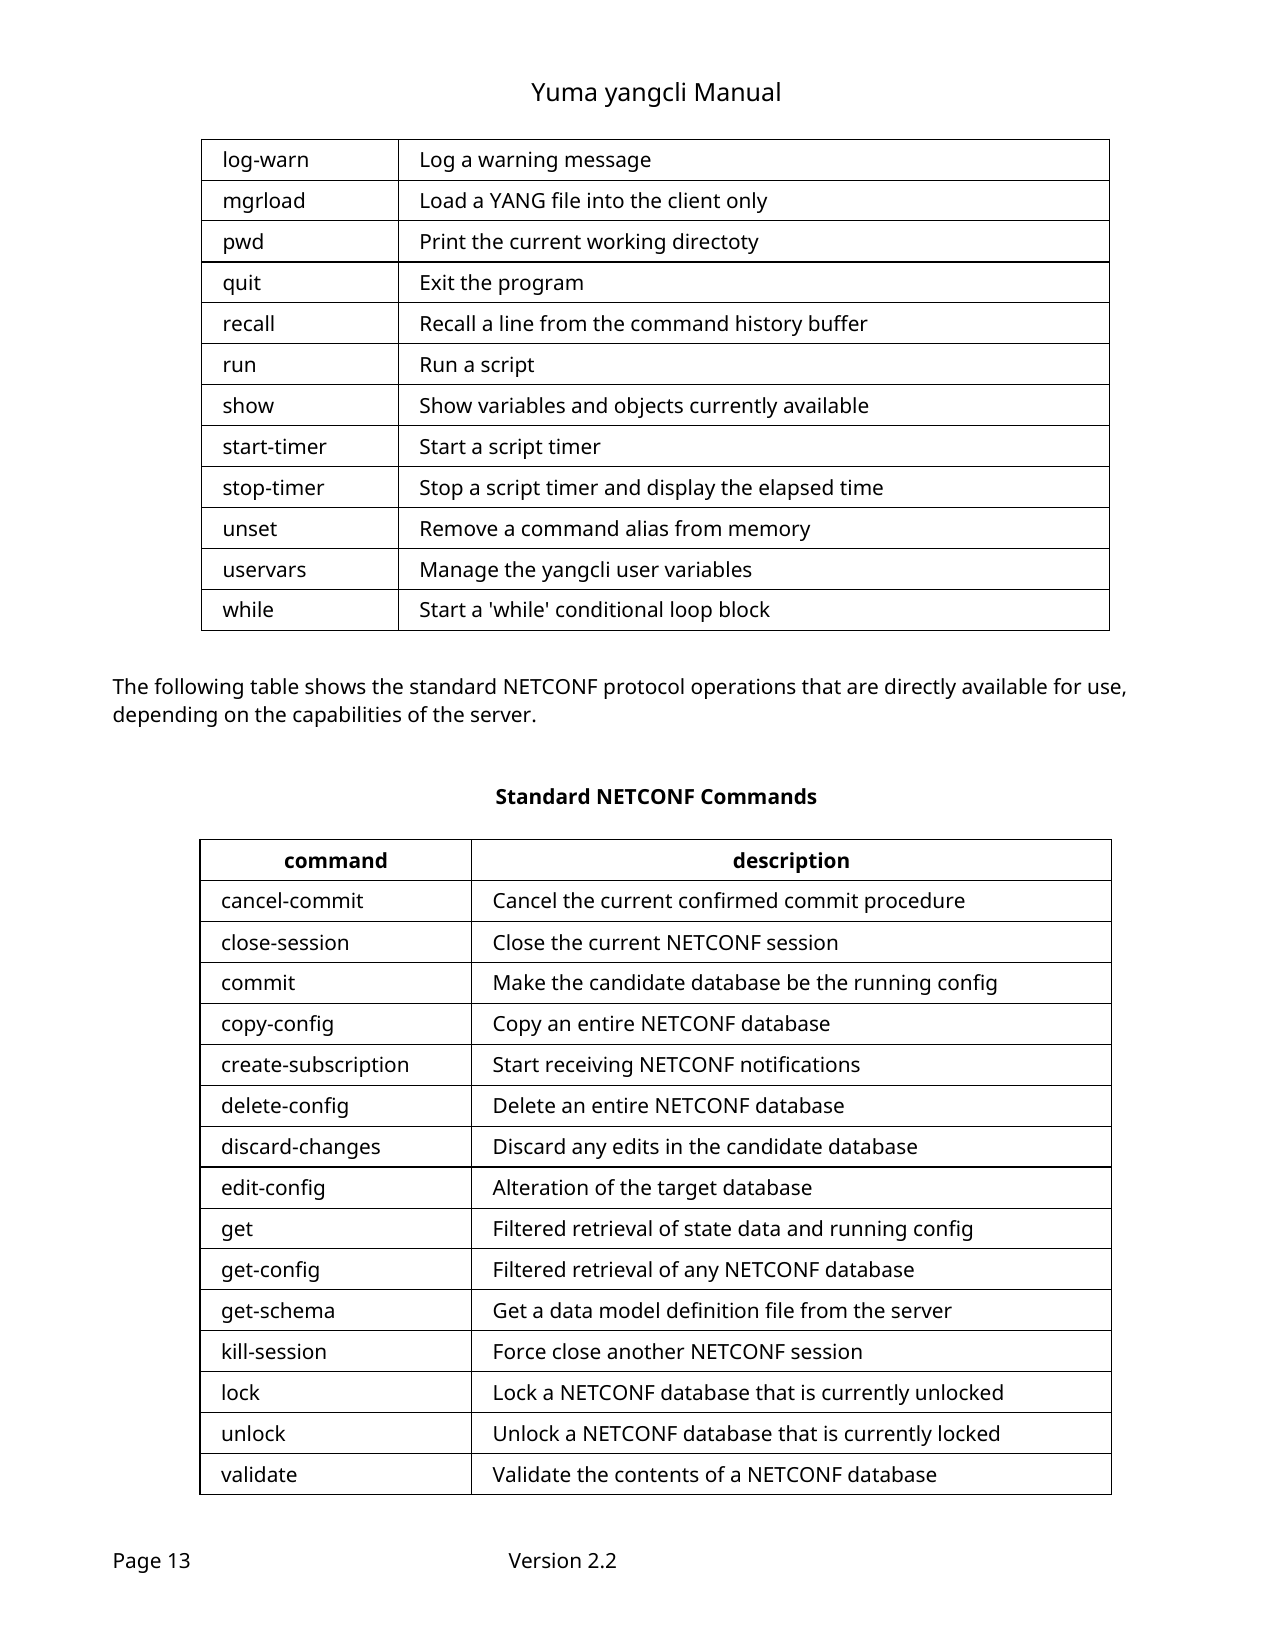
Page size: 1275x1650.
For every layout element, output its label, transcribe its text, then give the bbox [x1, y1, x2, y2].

table_cell get-config [201, 1249, 471, 1289]
table_cell delete-config [201, 1086, 471, 1126]
table_cell Lock a NETCONF database that is currently unlocked [472, 1372, 1111, 1412]
table_cell uservars [202, 549, 398, 589]
table_cell Start a 'while' conditional loop block [399, 590, 1109, 630]
table_cell Force close another NETCONF session [472, 1331, 1111, 1371]
table_cell recall [202, 303, 398, 343]
table_cell Copy an entire NETCONF database [472, 1004, 1111, 1044]
table_cell Show variables and objects currently available [399, 385, 1109, 425]
table_cell discard-changes [201, 1127, 471, 1166]
table_cell commit [201, 963, 471, 1003]
table_cell Start receiving NETCONF notifications [472, 1045, 1111, 1084]
table_cell Remove a command alias from memory [399, 508, 1109, 548]
table_cell while [202, 590, 398, 630]
table_cell Alteration of the target database [472, 1168, 1111, 1207]
table_cell unset [202, 508, 398, 548]
table_cell pwd [202, 221, 398, 261]
table_cell copy-config [201, 1004, 471, 1044]
table_header description [472, 840, 1111, 880]
table_cell Filtered retrieval of state data and running config [472, 1209, 1111, 1248]
table_cell Close the current NETCONF session [472, 922, 1111, 962]
table_cell validate [201, 1454, 471, 1494]
table_cell Recall a line from the command history buffer [399, 303, 1109, 343]
table_cell Make the candidate database be the running config [472, 963, 1111, 1003]
table_cell Get a data model definition file from the server [472, 1290, 1111, 1330]
table_cell create-subscription [201, 1045, 471, 1084]
table_cell get [201, 1209, 471, 1248]
table_cell Run a script [399, 344, 1109, 384]
table_cell start-timer [202, 426, 398, 466]
table_cell lock [201, 1372, 471, 1412]
table_cell edit-config [201, 1168, 471, 1207]
table_cell Print the current working directoty [399, 221, 1109, 261]
table_cell mgrload [202, 181, 398, 220]
table_cell unlock [201, 1413, 471, 1453]
table_cell show [202, 385, 398, 425]
table_cell Load a YANG file into the client only [399, 181, 1109, 220]
table_cell Cancel the current confirmed commit procedure [472, 881, 1111, 921]
table_cell log-warn [202, 140, 398, 179]
table_cell Unlock a NETCONF database that is currently locked [472, 1413, 1111, 1453]
table_cell Delete an entire NETCONF database [472, 1086, 1111, 1126]
table_cell Discard any edits in the candidate database [472, 1127, 1111, 1166]
table_cell stop-timer [202, 467, 398, 507]
table_cell run [202, 344, 398, 384]
table_cell close-session [201, 922, 471, 962]
table_cell Exit the program [399, 263, 1109, 302]
table_cell Log a warning message [399, 140, 1109, 179]
table_cell get-schema [201, 1290, 471, 1330]
table_header command [201, 840, 471, 880]
text The following table shows the standard NETCONF protocol operations that are directly available for use, depending on the capabilities of the server. [112, 672, 1200, 729]
subtitle Standard NETCONF Commands [127, 782, 1185, 811]
table_cell cancel-commit [201, 881, 471, 921]
table_cell Manage the yangcli user variables [399, 549, 1109, 589]
table_cell Start a script timer [399, 426, 1109, 466]
table_cell Validate the contents of a NETCONF database [472, 1454, 1111, 1494]
table_cell Stop a script timer and display the elapsed time [399, 467, 1109, 507]
table_cell kill-session [201, 1331, 471, 1371]
table_cell Filtered retrieval of any NETCONF database [472, 1249, 1111, 1289]
table_cell quit [202, 263, 398, 302]
